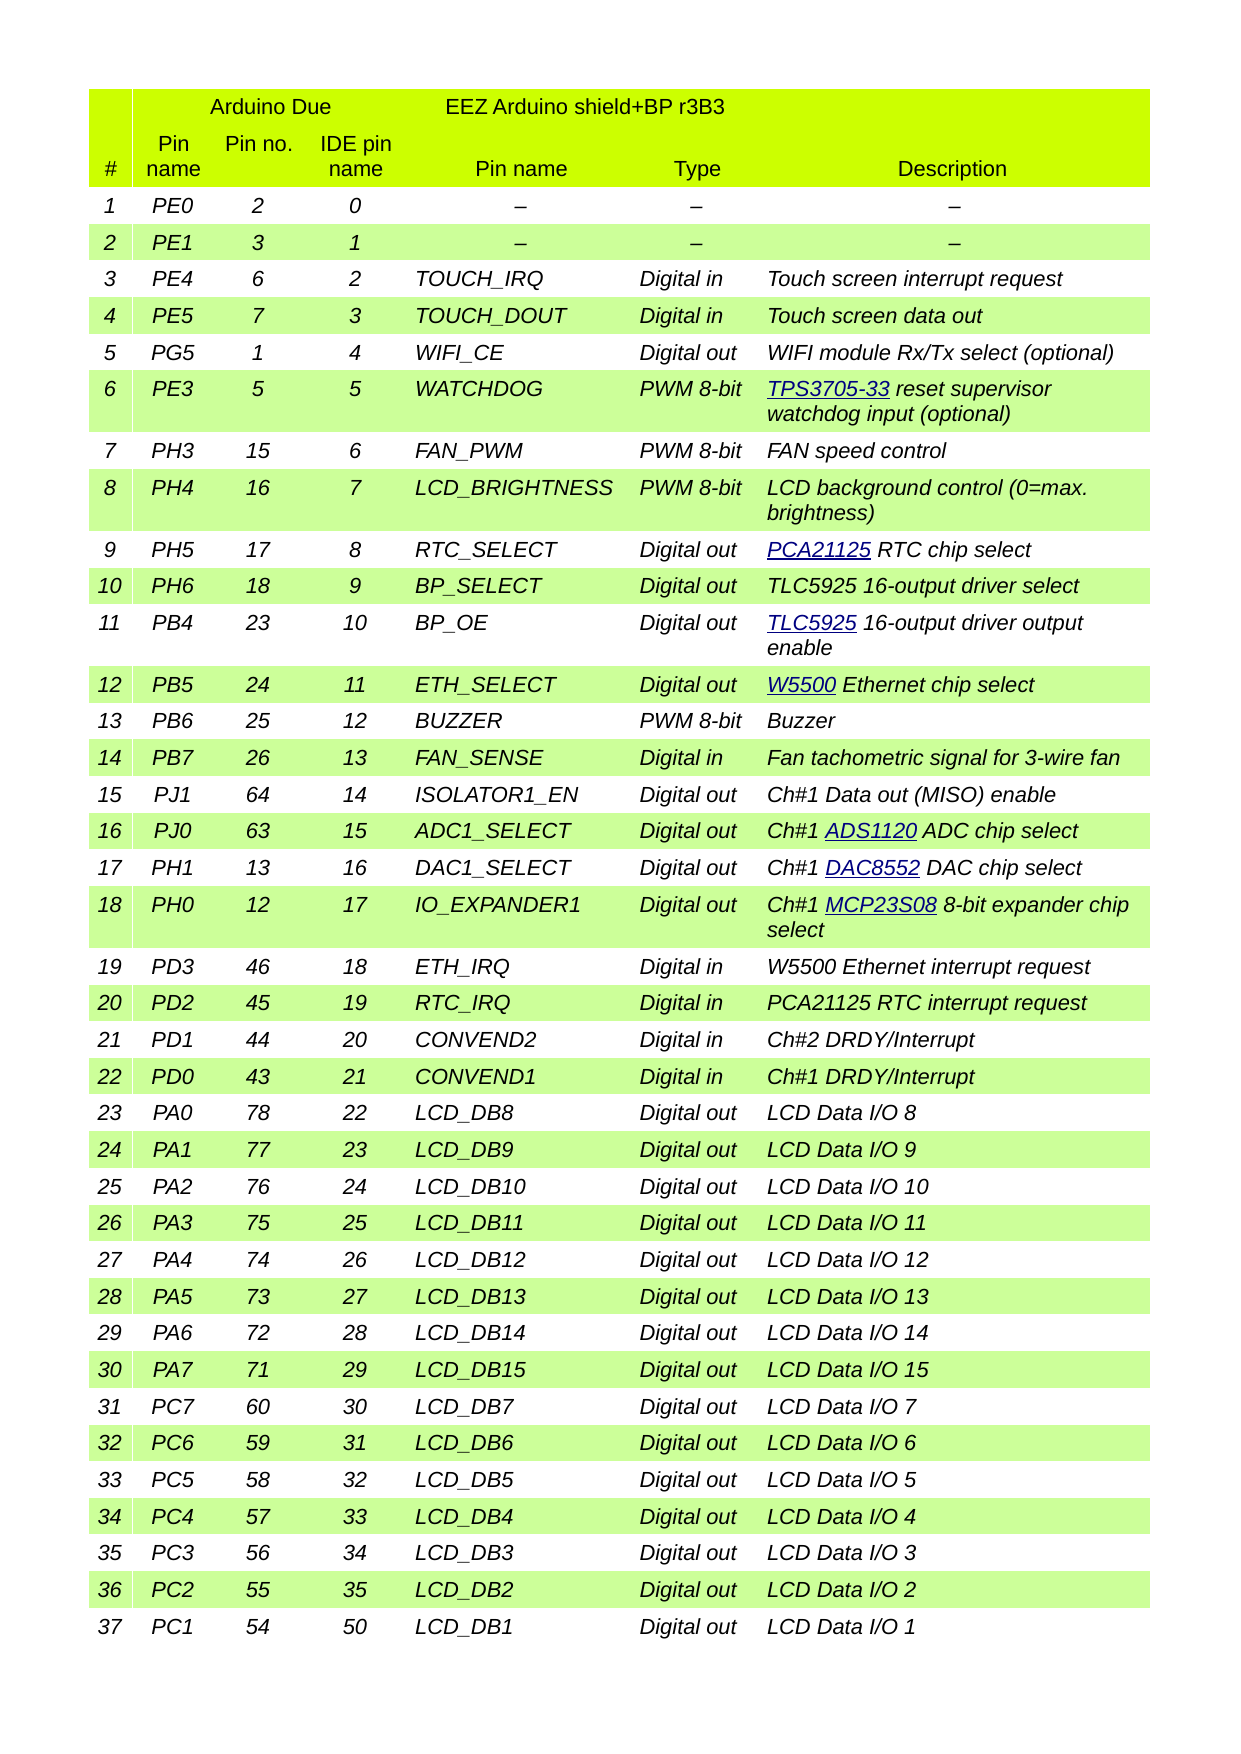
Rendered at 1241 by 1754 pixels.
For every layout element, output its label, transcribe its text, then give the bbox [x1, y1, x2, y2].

table_cell PH6 [133, 568, 215, 604]
table_cell Touch screen data out [761, 297, 1150, 334]
table_header [761, 89, 1150, 125]
table_cell 16 [215, 469, 303, 531]
table_cell 60 [215, 1388, 303, 1424]
table_cell 10 [89, 568, 132, 604]
table_cell 7 [89, 432, 132, 469]
table_cell Pin name [409, 125, 634, 187]
table_cell LCD_DB13 [409, 1278, 634, 1314]
table_cell 5 [215, 370, 303, 432]
table_cell RTC_IRQ [409, 985, 634, 1021]
table_cell PWM 8-bit [634, 370, 761, 432]
table_cell 45 [215, 985, 303, 1021]
table_cell PE0 [133, 187, 215, 224]
table_cell LCD_DB9 [409, 1131, 634, 1168]
table_cell ISOLATOR1_EN [409, 776, 634, 813]
table_cell BUZZER [409, 703, 634, 739]
table_cell Digital out [634, 1205, 761, 1241]
table_cell Digital in [634, 1021, 761, 1058]
table_cell Digital in [634, 1058, 761, 1094]
table_cell Fan tachometric signal for 3-wire fan [761, 739, 1150, 776]
table_header [89, 89, 132, 125]
table_cell PH4 [133, 469, 215, 531]
table_cell LCD Data I/O 4 [761, 1498, 1150, 1534]
table_cell PC5 [133, 1461, 215, 1498]
table_cell Digital out [634, 568, 761, 604]
table_cell 12 [215, 886, 303, 948]
table_cell TLC5925 16-output driver select [761, 568, 1150, 604]
table_cell 6 [89, 370, 132, 432]
table_cell PH0 [133, 886, 215, 948]
table_cell RTC_SELECT [409, 531, 634, 567]
table_cell 73 [215, 1278, 303, 1314]
table_cell 13 [215, 849, 303, 886]
table_cell PD3 [133, 948, 215, 984]
table_cell PJ0 [133, 813, 215, 849]
table_cell Ch#1 DRDY/Interrupt [761, 1058, 1150, 1094]
table_cell Digital out [634, 849, 761, 886]
table_cell IDE pin name [303, 125, 409, 187]
table_cell PC2 [133, 1571, 215, 1608]
table_cell LCD_DB3 [409, 1535, 634, 1571]
table_cell 31 [303, 1425, 409, 1461]
table_cell 75 [215, 1205, 303, 1241]
table_cell 12 [303, 703, 409, 739]
table_cell Digital out [634, 1131, 761, 1168]
table_cell LCD Data I/O 10 [761, 1168, 1150, 1204]
table_cell LCD Data I/O 13 [761, 1278, 1150, 1314]
table_cell 12 [89, 666, 132, 703]
table_cell 17 [215, 531, 303, 567]
table_cell FAN_SENSE [409, 739, 634, 776]
table_cell 22 [303, 1095, 409, 1131]
table_cell 8 [303, 531, 409, 567]
table_cell LCD Data I/O 3 [761, 1535, 1150, 1571]
table_cell Touch screen interrupt request [761, 260, 1150, 297]
table_cell 4 [303, 334, 409, 370]
table_cell LCD Data I/O 9 [761, 1131, 1150, 1168]
table_cell 27 [89, 1241, 132, 1278]
table_cell Digital out [634, 1498, 761, 1534]
table_cell 78 [215, 1095, 303, 1131]
table_cell 6 [215, 260, 303, 297]
table_cell Digital out [634, 1425, 761, 1461]
table_cell Pin name [133, 125, 215, 187]
table_cell LCD_DB12 [409, 1241, 634, 1278]
table_cell PA0 [133, 1095, 215, 1131]
table_cell LCD_DB14 [409, 1315, 634, 1351]
table_cell Ch#2 DRDY/Interrupt [761, 1021, 1150, 1058]
table_cell WIFI module Rx/Tx select (optional) [761, 334, 1150, 370]
table_cell Digital out [634, 776, 761, 813]
table_cell LCD_DB1 [409, 1608, 634, 1644]
table_cell Digital out [634, 531, 761, 567]
table_cell Digital out [634, 1351, 761, 1388]
table_cell PCA21125 RTC chip select [761, 531, 1150, 567]
table_cell Ch#1 ADS1120 ADC chip select [761, 813, 1150, 849]
table_cell 31 [89, 1388, 132, 1424]
table_cell LCD Data I/O 6 [761, 1425, 1150, 1461]
table_cell 23 [303, 1131, 409, 1168]
table_cell 59 [215, 1425, 303, 1461]
table_cell 9 [303, 568, 409, 604]
table_cell PD2 [133, 985, 215, 1021]
table_cell Digital in [634, 948, 761, 984]
table_cell 28 [89, 1278, 132, 1314]
table_cell 2 [303, 260, 409, 297]
table_cell 25 [215, 703, 303, 739]
table_cell DAC1_SELECT [409, 849, 634, 886]
table_cell 3 [303, 297, 409, 334]
table_cell Digital out [634, 604, 761, 666]
table_cell 11 [303, 666, 409, 703]
table_cell – [634, 224, 761, 260]
table_cell Digital out [634, 1315, 761, 1351]
table_cell LCD Data I/O 8 [761, 1095, 1150, 1131]
table_cell 24 [89, 1131, 132, 1168]
table_cell 15 [215, 432, 303, 469]
table_cell PC1 [133, 1608, 215, 1644]
table_cell 22 [89, 1058, 132, 1094]
table_cell Type [634, 125, 761, 187]
table_cell PE1 [133, 224, 215, 260]
table_cell CONVEND1 [409, 1058, 634, 1094]
table_cell 1 [303, 224, 409, 260]
table_cell 35 [89, 1535, 132, 1571]
table_cell 21 [89, 1021, 132, 1058]
table_cell 26 [303, 1241, 409, 1278]
table_cell PC6 [133, 1425, 215, 1461]
table_cell 21 [303, 1058, 409, 1094]
table_cell PA6 [133, 1315, 215, 1351]
table_cell PWM 8-bit [634, 703, 761, 739]
table_cell WIFI_CE [409, 334, 634, 370]
table_cell PA1 [133, 1131, 215, 1168]
table_cell PD0 [133, 1058, 215, 1094]
table_cell PB5 [133, 666, 215, 703]
table_cell LCD Data I/O 7 [761, 1388, 1150, 1424]
table_cell LCD background control (0=max. brightness) [761, 469, 1150, 531]
table_cell LCD_DB5 [409, 1461, 634, 1498]
table_cell PC7 [133, 1388, 215, 1424]
table_cell Buzzer [761, 703, 1150, 739]
table_cell Digital out [634, 886, 761, 948]
table_cell 6 [303, 432, 409, 469]
table_cell TLC5925 16-output driver output enable [761, 604, 1150, 666]
table_cell Digital in [634, 985, 761, 1021]
table_cell 20 [303, 1021, 409, 1058]
table_cell 16 [89, 813, 132, 849]
table_cell 5 [303, 370, 409, 432]
table_cell LCD Data I/O 1 [761, 1608, 1150, 1644]
table_cell 30 [303, 1388, 409, 1424]
table_cell FAN_PWM [409, 432, 634, 469]
table_cell LCD_DB10 [409, 1168, 634, 1204]
table_cell 25 [303, 1205, 409, 1241]
table_cell Ch#1 Data out (MISO) enable [761, 776, 1150, 813]
table_cell ETH_SELECT [409, 666, 634, 703]
table_cell 7 [215, 297, 303, 334]
table_cell 63 [215, 813, 303, 849]
table_cell 1 [89, 187, 132, 224]
table_cell 36 [89, 1571, 132, 1608]
table_cell 46 [215, 948, 303, 984]
table_cell Digital out [634, 1095, 761, 1131]
table_cell W5500 Ethernet chip select [761, 666, 1150, 703]
table_cell – [761, 224, 1150, 260]
table_cell 9 [89, 531, 132, 567]
table_cell 8 [89, 469, 132, 531]
table_cell 10 [303, 604, 409, 666]
table_cell TOUCH_IRQ [409, 260, 634, 297]
table_cell PA3 [133, 1205, 215, 1241]
table_header EEZ Arduino shield+BP r3B3 [409, 89, 761, 125]
table_cell 57 [215, 1498, 303, 1534]
table_cell Digital in [634, 260, 761, 297]
table_cell LCD Data I/O 5 [761, 1461, 1150, 1498]
table_cell LCD_DB6 [409, 1425, 634, 1461]
table_cell 17 [89, 849, 132, 886]
table_cell 32 [89, 1425, 132, 1461]
table_cell LCD_DB4 [409, 1498, 634, 1534]
table_cell Digital out [634, 1278, 761, 1314]
table_cell PA7 [133, 1351, 215, 1388]
table_cell 13 [303, 739, 409, 776]
table_cell PB6 [133, 703, 215, 739]
table_cell 44 [215, 1021, 303, 1058]
table_cell PD1 [133, 1021, 215, 1058]
table_cell 18 [89, 886, 132, 948]
table_cell PH5 [133, 531, 215, 567]
table_cell 13 [89, 703, 132, 739]
table_cell 37 [89, 1608, 132, 1644]
table_cell 35 [303, 1571, 409, 1608]
table_cell 19 [303, 985, 409, 1021]
table_cell BP_OE [409, 604, 634, 666]
table_cell 27 [303, 1278, 409, 1314]
table_cell 4 [89, 297, 132, 334]
table_cell Digital out [634, 1461, 761, 1498]
table_cell 20 [89, 985, 132, 1021]
table_cell W5500 Ethernet interrupt request [761, 948, 1150, 984]
table_cell PC3 [133, 1535, 215, 1571]
table_cell 33 [303, 1498, 409, 1534]
table_cell LCD_DB15 [409, 1351, 634, 1388]
table_cell 16 [303, 849, 409, 886]
table_cell 77 [215, 1131, 303, 1168]
table_cell PB7 [133, 739, 215, 776]
table_cell 3 [89, 260, 132, 297]
table_cell Digital out [634, 1168, 761, 1204]
table_cell LCD_DB7 [409, 1388, 634, 1424]
table_cell Digital out [634, 1608, 761, 1644]
table_cell Description [761, 125, 1150, 187]
table_cell PA4 [133, 1241, 215, 1278]
table_cell – [409, 224, 634, 260]
table_cell 24 [303, 1168, 409, 1204]
table_cell LCD Data I/O 2 [761, 1571, 1150, 1608]
table_cell 58 [215, 1461, 303, 1498]
table_cell 1 [215, 334, 303, 370]
table_cell ETH_IRQ [409, 948, 634, 984]
table_cell 0 [303, 187, 409, 224]
table_cell 55 [215, 1571, 303, 1608]
table_cell LCD_DB2 [409, 1571, 634, 1608]
table_cell PE4 [133, 260, 215, 297]
table_cell 64 [215, 776, 303, 813]
table_cell 18 [303, 948, 409, 984]
table_cell 7 [303, 469, 409, 531]
table_cell Digital out [634, 1535, 761, 1571]
table_cell PH3 [133, 432, 215, 469]
table_cell Digital out [634, 1388, 761, 1424]
table_cell 29 [303, 1351, 409, 1388]
table_cell PB4 [133, 604, 215, 666]
table_cell Digital out [634, 1571, 761, 1608]
table_cell Digital out [634, 334, 761, 370]
table_cell PH1 [133, 849, 215, 886]
table_cell LCD Data I/O 12 [761, 1241, 1150, 1278]
table_cell 72 [215, 1315, 303, 1351]
table_cell 30 [89, 1351, 132, 1388]
table_cell Ch#1 MCP23S08 8-bit expander chip select [761, 886, 1150, 948]
table_cell 33 [89, 1461, 132, 1498]
table_cell LCD Data I/O 14 [761, 1315, 1150, 1351]
table_header Arduino Due [133, 89, 409, 125]
table_cell 24 [215, 666, 303, 703]
table_cell 15 [303, 813, 409, 849]
table_cell PWM 8-bit [634, 432, 761, 469]
table_cell 32 [303, 1461, 409, 1498]
table_cell Digital out [634, 1241, 761, 1278]
table_cell 76 [215, 1168, 303, 1204]
table_cell PJ1 [133, 776, 215, 813]
table_cell LCD_BRIGHTNESS [409, 469, 634, 531]
table_cell WATCHDOG [409, 370, 634, 432]
table_cell 18 [215, 568, 303, 604]
table_cell PA2 [133, 1168, 215, 1204]
table_cell – [409, 187, 634, 224]
table_cell 2 [89, 224, 132, 260]
table_cell 56 [215, 1535, 303, 1571]
table_cell 74 [215, 1241, 303, 1278]
table_cell 14 [303, 776, 409, 813]
table_cell PE5 [133, 297, 215, 334]
table_cell LCD_DB8 [409, 1095, 634, 1131]
table_cell PC4 [133, 1498, 215, 1534]
table_cell IO_EXPANDER1 [409, 886, 634, 948]
table_cell 26 [89, 1205, 132, 1241]
table_cell Digital out [634, 666, 761, 703]
table_cell BP_SELECT [409, 568, 634, 604]
table_cell PG5 [133, 334, 215, 370]
table_cell 23 [89, 1095, 132, 1131]
table_cell 26 [215, 739, 303, 776]
table_cell CONVEND2 [409, 1021, 634, 1058]
table_cell 54 [215, 1608, 303, 1644]
table_cell Digital in [634, 297, 761, 334]
table_cell Digital out [634, 813, 761, 849]
table_cell PCA21125 RTC interrupt request [761, 985, 1150, 1021]
table_cell 29 [89, 1315, 132, 1351]
table_cell 25 [89, 1168, 132, 1204]
table_cell – [761, 187, 1150, 224]
table_cell FAN speed control [761, 432, 1150, 469]
table_cell 28 [303, 1315, 409, 1351]
table_cell 5 [89, 334, 132, 370]
table_cell LCD Data I/O 11 [761, 1205, 1150, 1241]
table_cell 43 [215, 1058, 303, 1094]
table_cell PE3 [133, 370, 215, 432]
table_cell 50 [303, 1608, 409, 1644]
table_cell PWM 8-bit [634, 469, 761, 531]
table_cell PA5 [133, 1278, 215, 1314]
table_cell ADC1_SELECT [409, 813, 634, 849]
table_cell 34 [89, 1498, 132, 1534]
table_cell 3 [215, 224, 303, 260]
table_cell 14 [89, 739, 132, 776]
table_cell TOUCH_DOUT [409, 297, 634, 334]
table_cell 17 [303, 886, 409, 948]
table_cell Digital in [634, 739, 761, 776]
table_cell – [634, 187, 761, 224]
table_cell LCD_DB11 [409, 1205, 634, 1241]
table_cell 11 [89, 604, 132, 666]
table_cell 71 [215, 1351, 303, 1388]
table_cell TPS3705-33 reset supervisor watchdog input (optional) [761, 370, 1150, 432]
table_cell 34 [303, 1535, 409, 1571]
table_cell 19 [89, 948, 132, 984]
table_cell LCD Data I/O 15 [761, 1351, 1150, 1388]
table_cell 15 [89, 776, 132, 813]
table_cell Ch#1 DAC8552 DAC chip select [761, 849, 1150, 886]
table_cell Pin no. [215, 125, 303, 187]
table_cell 23 [215, 604, 303, 666]
table_cell 2 [215, 187, 303, 224]
table_cell # [89, 125, 132, 187]
